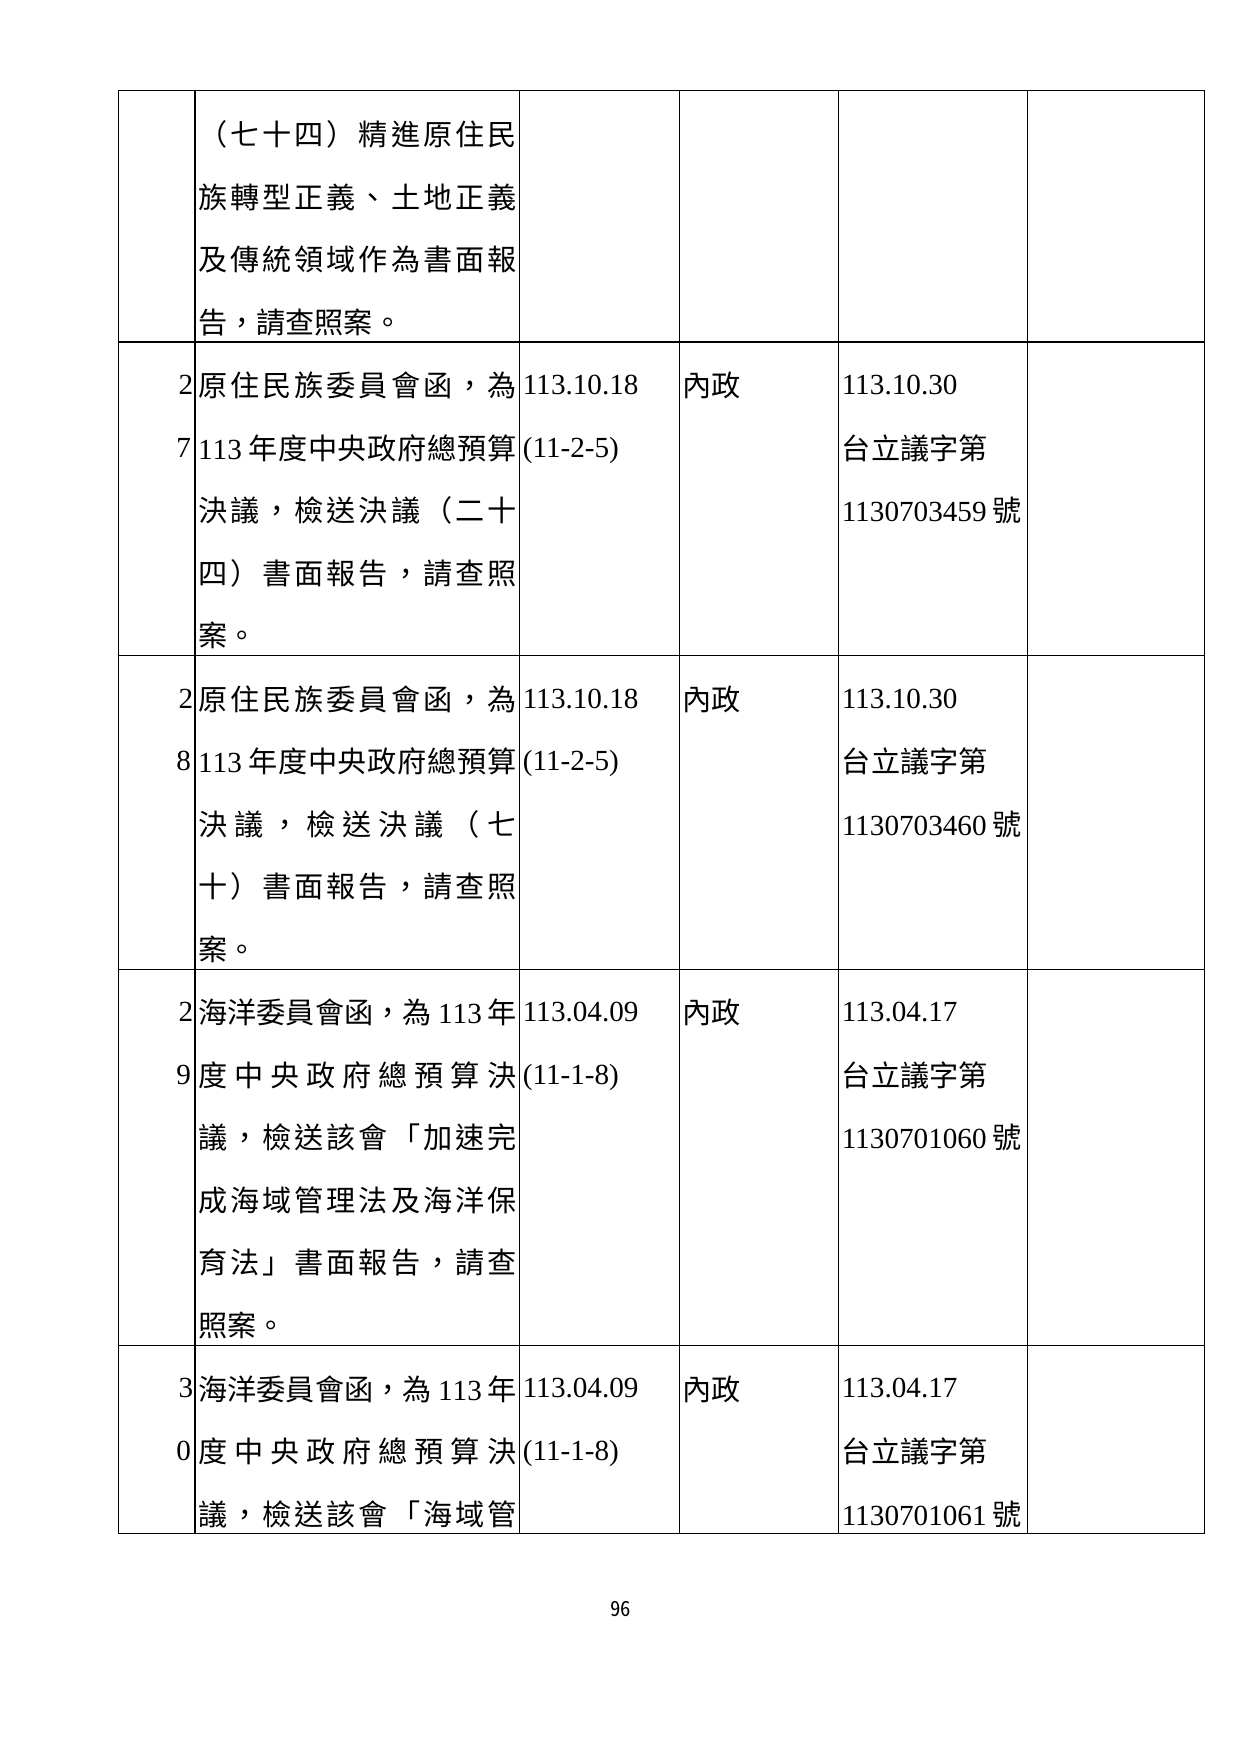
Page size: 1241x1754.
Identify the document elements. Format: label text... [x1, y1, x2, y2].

table_cell [119, 656, 194, 968]
table_cell [1028, 656, 1204, 968]
table_cell 海洋委員會函，為113年度中央政府總預算決議，檢送該會「海域管 [196, 1346, 519, 1533]
table_cell 113.10.30 台立議字第1130703459號 [839, 343, 1027, 655]
table_cell 原住民族委員會函，為113年度中央政府總預算決議，檢送決議（七十）書面報告，請查照案。 [196, 656, 519, 968]
table_cell [1028, 343, 1204, 655]
table_cell 內政 [680, 656, 838, 968]
table_cell 113.10.18 (11-2-5) [520, 656, 679, 968]
table_cell 內政 [680, 343, 838, 655]
table_cell 原住民族委員會函，為113年度中央政府總預算決議，檢送決議（二十四）書面報告，請查照案。 [196, 343, 519, 655]
table_cell 內政 [680, 1346, 838, 1533]
table_cell [119, 1346, 194, 1533]
table_cell 113.04.09 (11-1-8) [520, 1346, 679, 1533]
table_cell [520, 91, 679, 341]
table_cell [1028, 91, 1204, 341]
table_cell [1028, 970, 1204, 1344]
table_cell 113.04.17 台立議字第1130701061號 [839, 1346, 1027, 1533]
table_cell [1028, 1346, 1204, 1533]
table_cell 113.10.18 (11-2-5) [520, 343, 679, 655]
table_cell （七十四）精進原住民族轉型正義、土地正義及傳統領域作為書面報告，請查照案。 [196, 91, 519, 341]
table_cell [119, 91, 194, 341]
table_cell [680, 91, 838, 341]
table_cell [839, 91, 1027, 341]
table_cell 內政 [680, 970, 838, 1344]
table_cell 海洋委員會函，為113年度中央政府總預算決議，檢送該會「加速完成海域管理法及海洋保育法」書面報告，請查照案。 [196, 970, 519, 1344]
table_cell [119, 343, 194, 655]
table_cell 113.04.17 台立議字第1130701060號 [839, 970, 1027, 1344]
table_cell [119, 970, 194, 1344]
table_cell 113.04.09 (11-1-8) [520, 970, 679, 1344]
table_cell 113.10.30 台立議字第1130703460號 [839, 656, 1027, 968]
